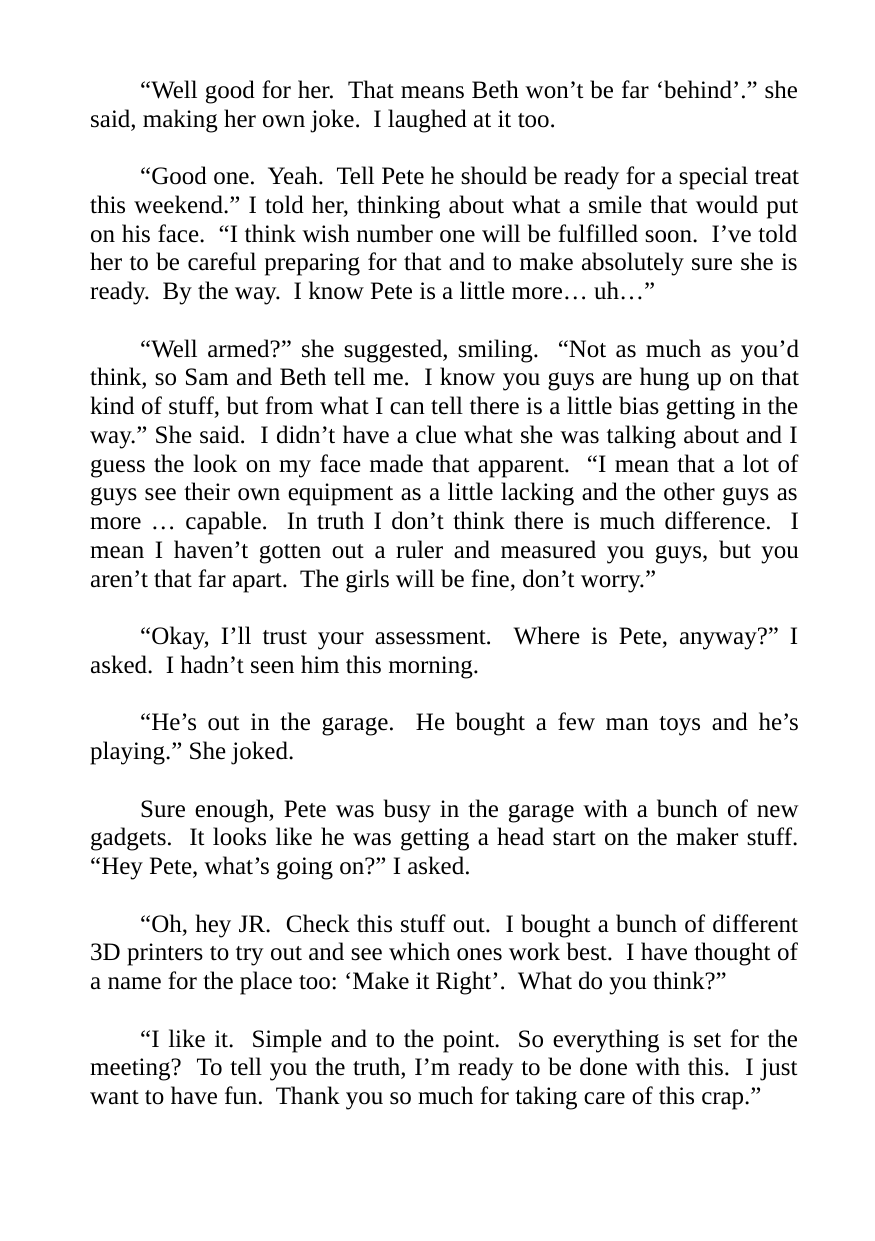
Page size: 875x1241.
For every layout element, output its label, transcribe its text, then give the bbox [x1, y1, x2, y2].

text “He’s out in the garage. He bought a few man toys and he’s playing.” She joked. [90, 707, 799, 765]
text “Well armed?” she suggested, smiling. “Not as much as you’d think, so Sam and Beth tell me. I know you guys are hung up on that kind of stuff, but from what I can tell there is a little bias getting in the way.” She said. I didn’t have a clue what she was talking about and I guess the look on my face made that apparent. “I mean that a lot of guys see their own equipment as a little lacking and the other guys as more … capable. In truth I don’t think there is much difference. I mean I haven’t gotten out a ruler and measured you guys, but you aren’t that far apart. The girls will be fine, don’t worry.” [90, 334, 799, 592]
text “Good one. Yeah. Tell Pete he should be ready for a special treat this weekend.” I told her, thinking about what a smile that would put on his face. “I think wish number one will be fulfilled soon. I’ve told her to be careful preparing for that and to make absolutely sure she is ready. By the way. I know Pete is a little more… uh…” [90, 161, 799, 305]
text Sure enough, Pete was busy in the garage with a bunch of new gadgets. It looks like he was getting a head start on the maker stuff. “Hey Pete, what’s going on?” I asked. [90, 794, 799, 880]
text “Oh, hey JR. Check this stuff out. I bought a bunch of different 3D printers to try out and see which ones work best. I have thought of a name for the place too: ‘Make it Right’. What do you think?” [90, 909, 799, 995]
text “Well good for her. That means Beth won’t be far ‘behind’.” she said, making her own joke. I laughed at it too. [90, 75, 799, 132]
text “Okay, I’ll trust your assessment. Where is Pete, anyway?” I asked. I hadn’t seen him this morning. [90, 621, 799, 679]
text “I like it. Simple and to the point. So everything is set for the meeting? To tell you the truth, I’m ready to be done with this. I just want to have fun. Thank you so much for taking care of this crap.” [90, 1024, 799, 1110]
